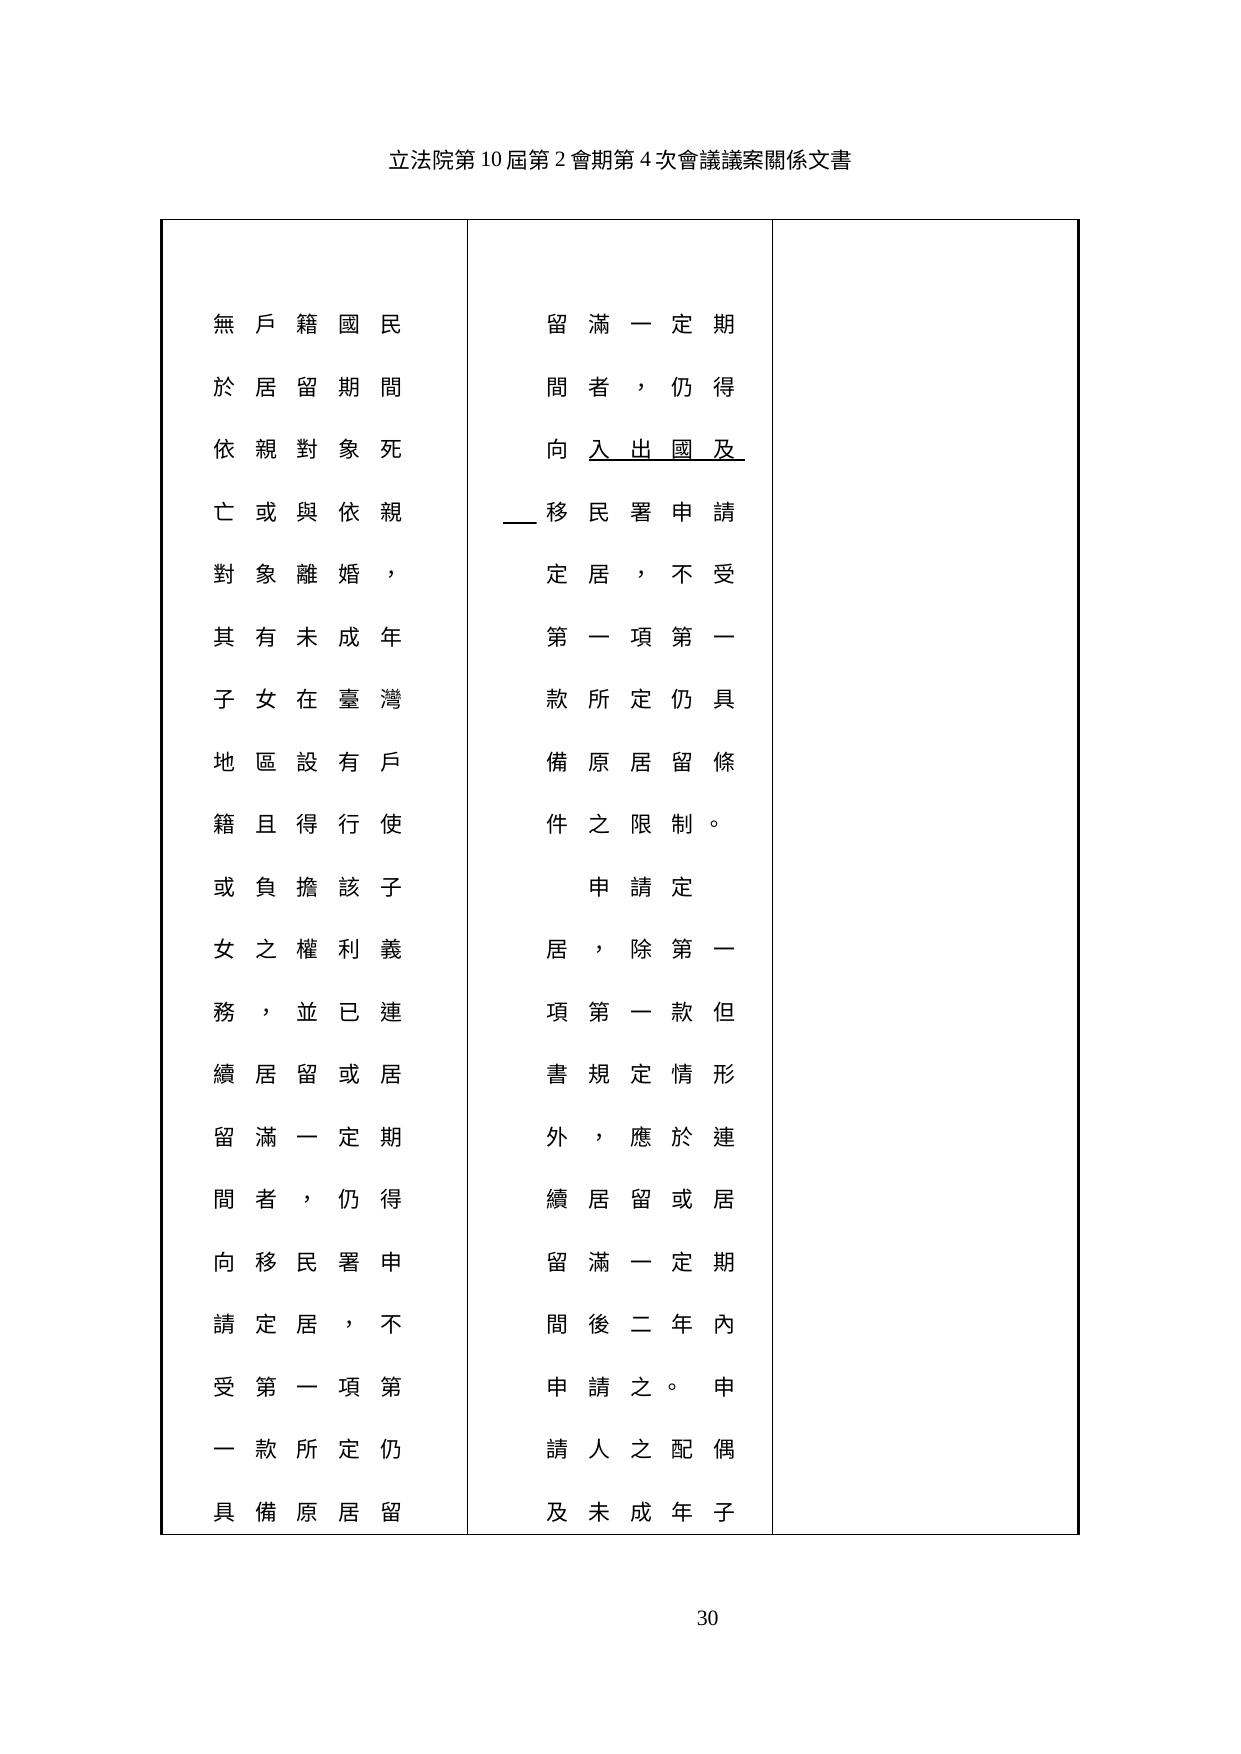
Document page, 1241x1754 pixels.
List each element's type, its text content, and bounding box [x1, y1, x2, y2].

table_cell 留滿一定期間者，仍得向入出國及移民署申請定居，不受第一項第一款所定仍具備原居留條件之限制。 申請定居，除第一項第一款但書規定情形外，應於連續居留或居留滿一定期間後二年內申請之。申請人之配偶及未成年子 [468, 220, 772, 1534]
table_cell 無戶籍國民於居留期間依親對象死亡或與依親對象離婚，其有未成年子女在臺灣地區設有戶籍且得行使或負擔該子女之權利義務，並已連續居留或居留滿一定期間者，仍得向移民署申請定居，不受第一項第一款所定仍具備原居留 [163, 220, 467, 1534]
table_cell [773, 220, 1077, 1534]
